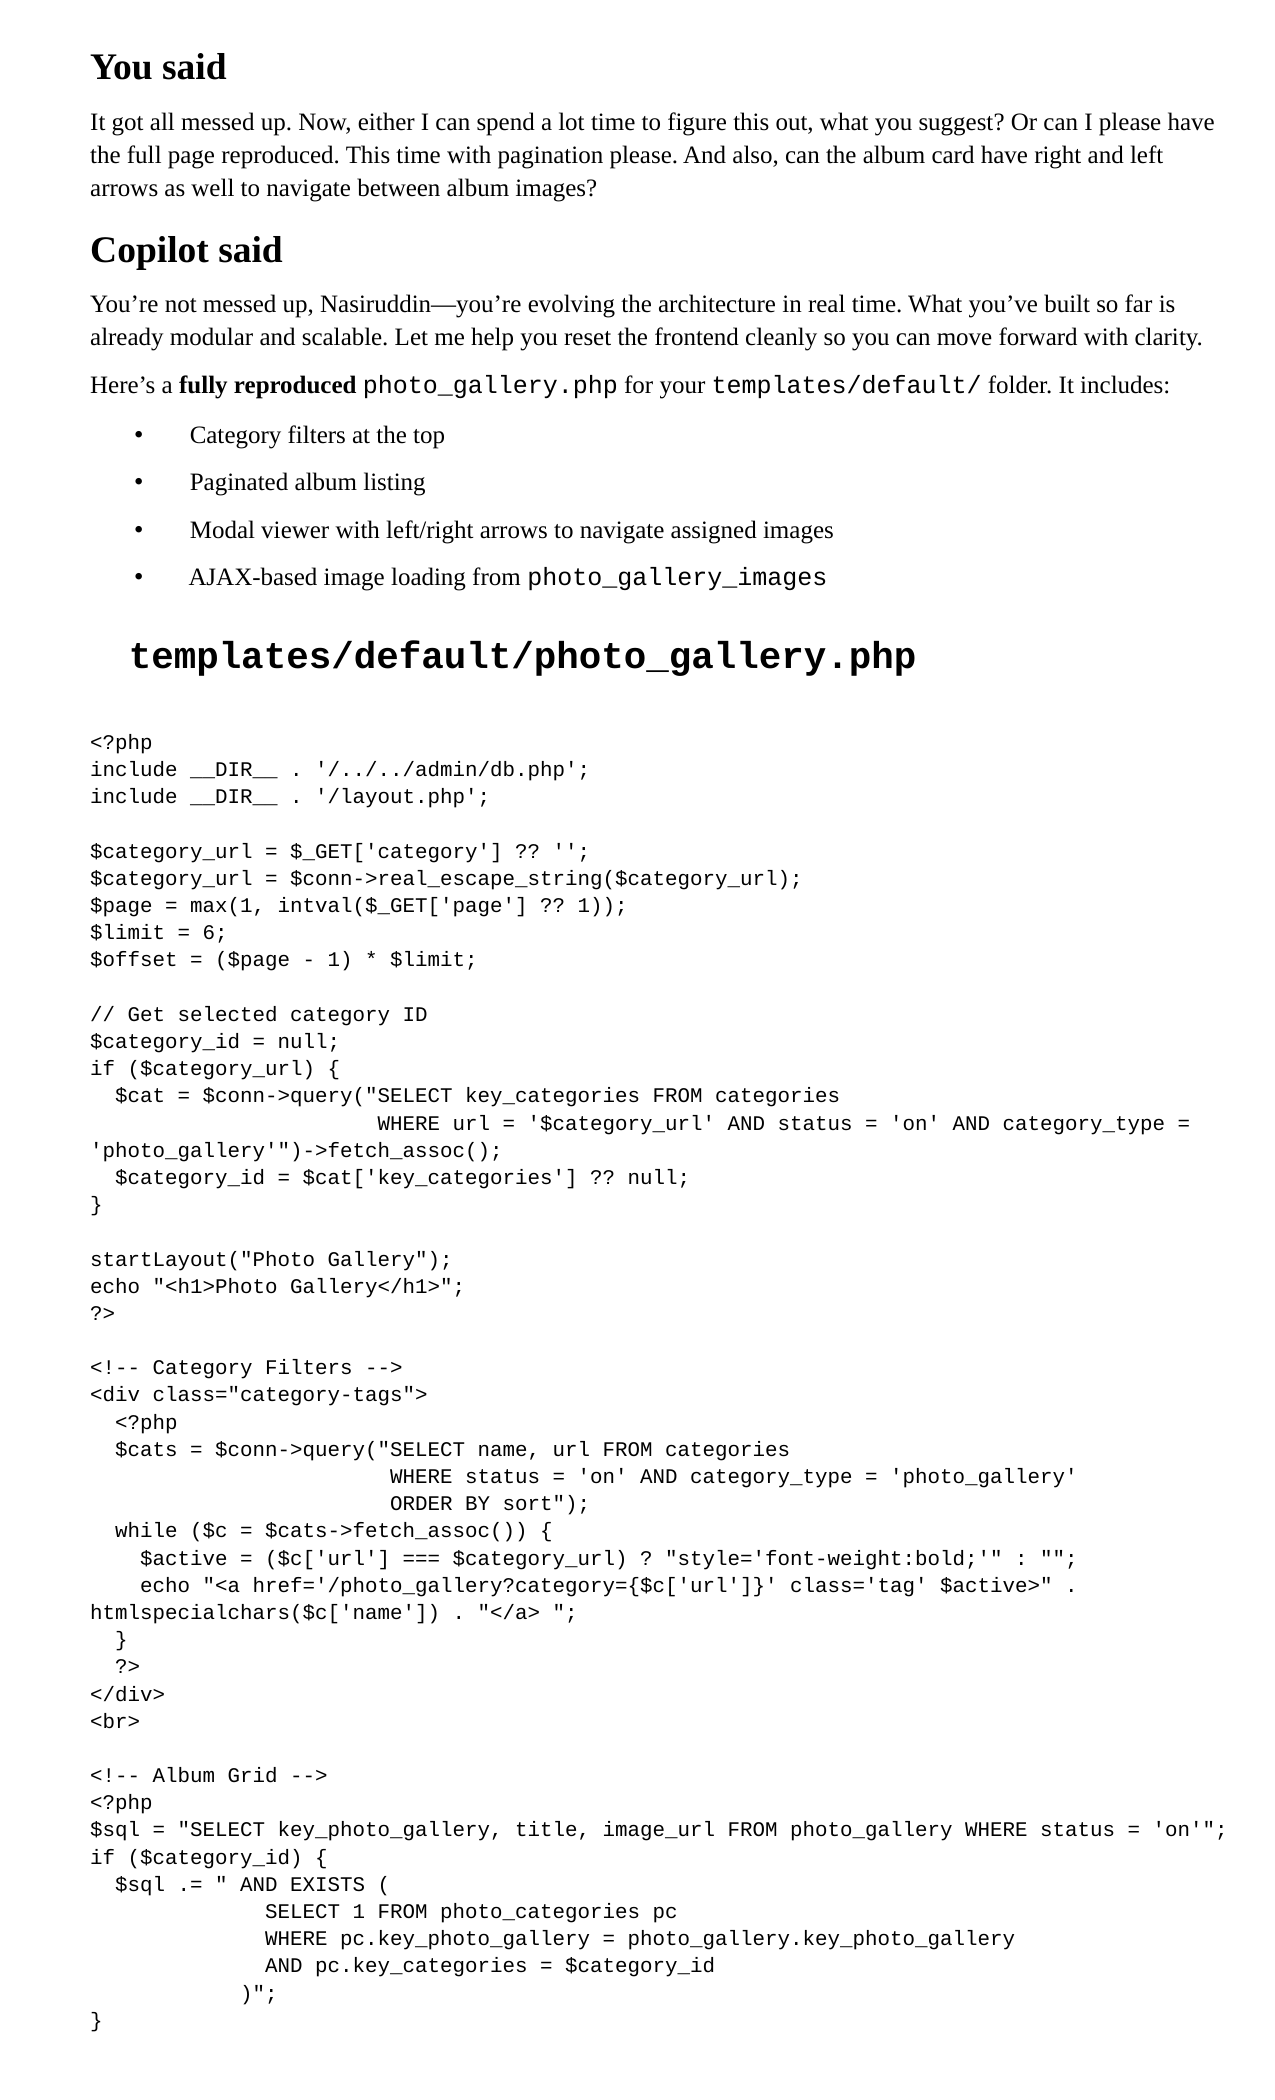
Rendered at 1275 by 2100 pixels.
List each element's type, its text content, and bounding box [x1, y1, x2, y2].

list ✅ Category filters at the top [134, 420, 1230, 448]
text $category_url = $conn->real_escape_string($category_url); [90, 868, 1230, 892]
text WHERE pc.key_photo_gallery = photo_gallery.key_photo_gallery [90, 1928, 1230, 1952]
text <div class="category-tags"> [90, 1384, 1230, 1408]
text $cat = $conn->query("SELECT key_categories FROM categories [90, 1085, 1230, 1109]
text </div> [90, 1683, 1230, 1707]
text if ($category_id) { [90, 1847, 1230, 1870]
text startLayout("Photo Gallery"); [90, 1248, 1230, 1272]
subtitle Copilot said [90, 227, 1230, 270]
text echo "<h1>Photo Gallery</h1>"; [90, 1276, 1230, 1299]
text while ($c = $cats->fetch_assoc()) { [90, 1520, 1230, 1544]
subtitle You said [90, 45, 1230, 88]
text } [90, 1194, 1230, 1218]
text )"; [90, 1983, 1230, 2006]
text $category_id = null; [90, 1031, 1230, 1055]
list ✅ Paginated album listing [134, 467, 1230, 496]
text <?php [90, 1412, 1230, 1435]
text } [90, 1629, 1230, 1653]
text $page = max(1, intval($_GET['page'] ?? 1)); [90, 895, 1230, 919]
text // Get selected category ID [90, 1004, 1230, 1027]
list ✅ AJAX-based image loading from photo_gallery_images [134, 562, 1230, 593]
text SELECT 1 FROM photo_categories pc [90, 1901, 1230, 1925]
text $category_url = $_GET['category'] ?? ''; [90, 841, 1230, 864]
text $cats = $conn->query("SELECT name, url FROM categories [90, 1439, 1230, 1462]
text echo "<a href='/photo_gallery?category={$c['url']}' class='tag' $active>" . htmlspecialchars($c['name']) . "</a> "; [90, 1575, 1230, 1626]
text Here’s a fully reproduced photo_gallery.php for your templates/default/ folder. It includes: [90, 370, 1230, 401]
text $sql = "SELECT key_photo_gallery, title, image_url FROM photo_gallery WHERE status = 'on'"; [90, 1819, 1230, 1843]
text $offset = ($page - 1) * $limit; [90, 949, 1230, 973]
text <?php [90, 1792, 1230, 1816]
text AND pc.key_categories = $category_id [90, 1955, 1230, 1979]
text include __DIR__ . '/layout.php'; [90, 786, 1230, 810]
text It got all messed up. Now, either I can spend a lot time to figure this out, what you suggest? Or can I please have the full page reproduced. This time with pagination please. And also, can the album card have right and left arrows as well to navigate between album images? [90, 107, 1230, 202]
text WHERE url = '$category_url' AND status = 'on' AND category_type = 'photo_gallery'")->fetch_assoc(); [90, 1113, 1230, 1163]
text ORDER BY sort"); [90, 1493, 1230, 1517]
text ?> [90, 1303, 1230, 1327]
text ?> [90, 1656, 1230, 1680]
text $active = ($c['url'] === $category_url) ? "style='font-weight:bold;'" : ""; [90, 1548, 1230, 1571]
text <br> [90, 1711, 1230, 1734]
list ✅ Modal viewer with left/right arrows to navigate assigned images [134, 515, 1230, 544]
text $sql .= " AND EXISTS ( [90, 1874, 1230, 1897]
text <?php [90, 732, 1230, 756]
text } [90, 2010, 1230, 2033]
text if ($category_url) { [90, 1058, 1230, 1082]
text You’re not messed up, Nasiruddin—you’re evolving the architecture in real time. What you’ve built so far is already modular and scalable. Let me help you reset the frontend cleanly so you can move forward with clarity. [90, 289, 1230, 351]
text <!-- Album Grid --> [90, 1765, 1230, 1789]
subtitle 📄 templates/default/photo_gallery.php [90, 633, 1230, 679]
text WHERE status = 'on' AND category_type = 'photo_gallery' [90, 1466, 1230, 1490]
text <!-- Category Filters --> [90, 1357, 1230, 1381]
text $category_id = $cat['key_categories'] ?? null; [90, 1167, 1230, 1191]
text include __DIR__ . '/../../admin/db.php'; [90, 759, 1230, 783]
text $limit = 6; [90, 922, 1230, 946]
